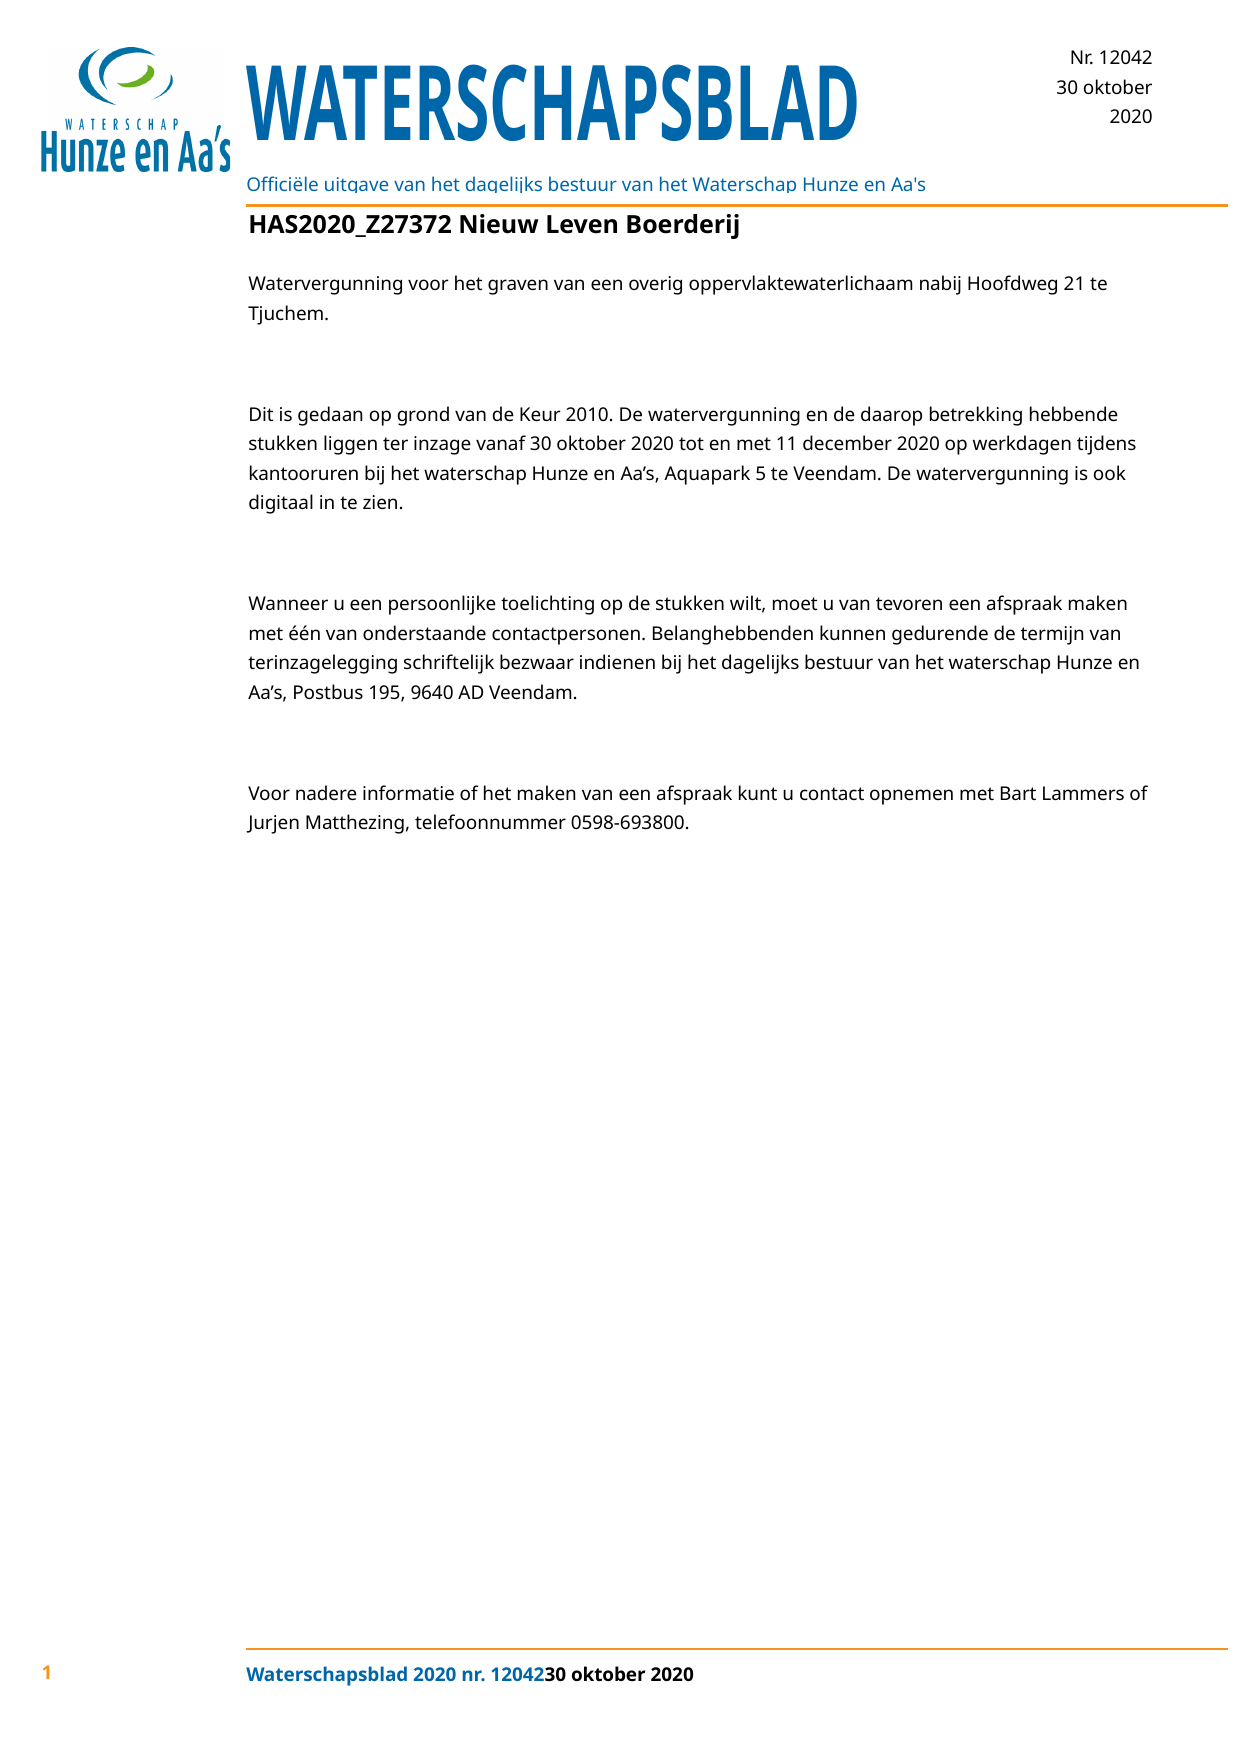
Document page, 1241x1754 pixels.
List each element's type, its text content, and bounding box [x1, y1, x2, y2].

text HAS2020_Z27372 Nieuw Leven Boerderij [248, 207, 1152, 241]
picture [47, 154, 51, 172]
text Watervergunning voor het graven van een overig oppervlaktewaterlichaam nabij Hoofdweg 21 te Tjuchem. [248, 270, 1152, 326]
text Dit is gedaan op grond van de Keur 2010. De watervergunning en de daarop betrekking hebbende stukken liggen ter inzage vanaf 30 oktober 2020 tot en met 11 december 2020 op werkdagen tijdens kantooruren bij het waterschap Hunze en Aa’s, Aquapark 5 te Veendam. De watervergunning is ook digitaal in te zien. [248, 401, 1152, 515]
text Voor nadere informatie of het maken van een afspraak kunt u contact opnemen met Bart Lammers of Jurjen Matthezing, telefoonnummer 0598-693800. [248, 780, 1152, 835]
picture [41, 47, 231, 172]
text Wanneer u een persoonlijke toelichting op de stukken wilt, moet u van tevoren een afspraak maken met één van onderstaande contactpersonen. Belanghebbenden kunnen gedurende de termijn van terinzagelegging schriftelijk bezwaar indienen bij het dagelijks bestuur van het waterschap Hunze en Aa’s, Postbus 195, 9640 AD Veendam. [248, 590, 1152, 705]
picture [183, 163, 191, 172]
picture [226, 145, 231, 156]
